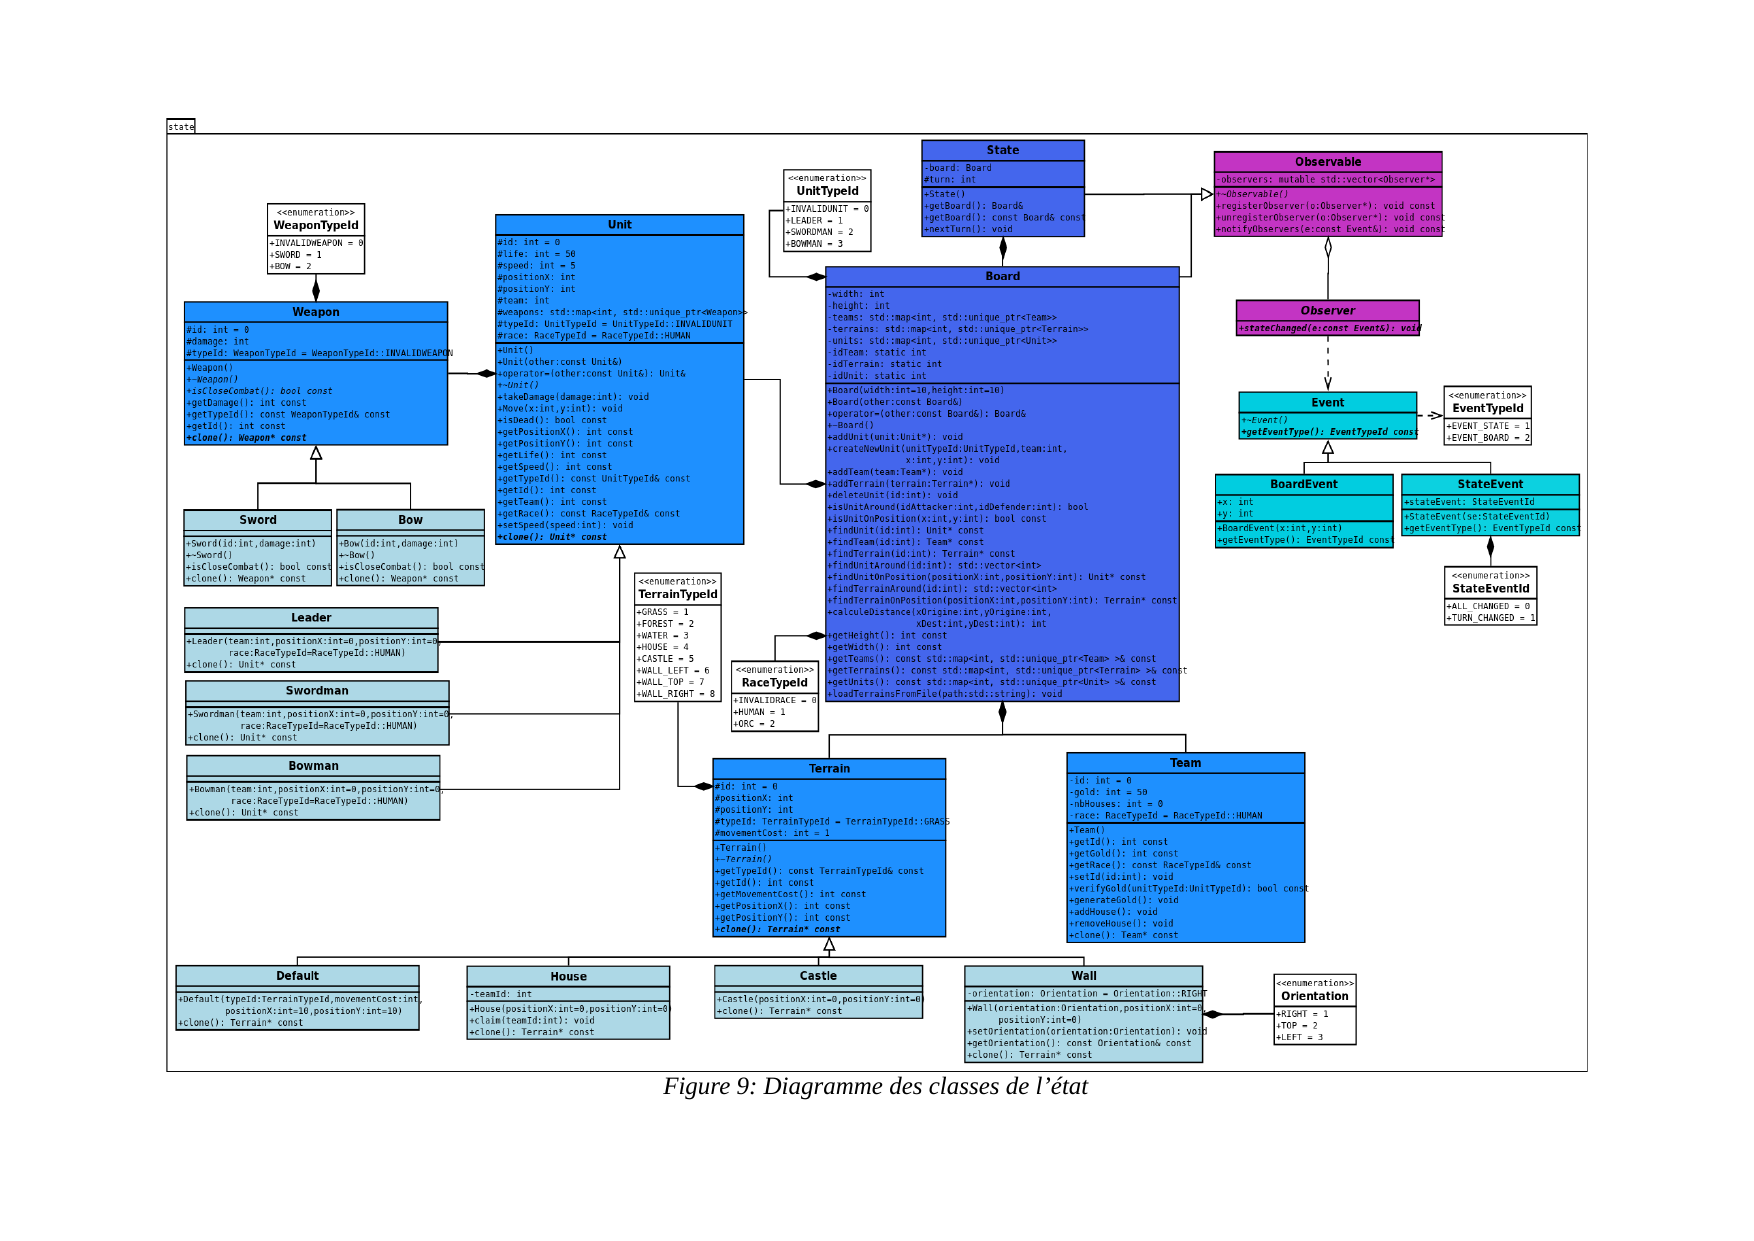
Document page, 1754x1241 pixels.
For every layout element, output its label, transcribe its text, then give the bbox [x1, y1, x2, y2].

picture [166, 118, 1588, 1072]
text Figure 9: Diagramme des classes de l’état [166, 1072, 1588, 1100]
